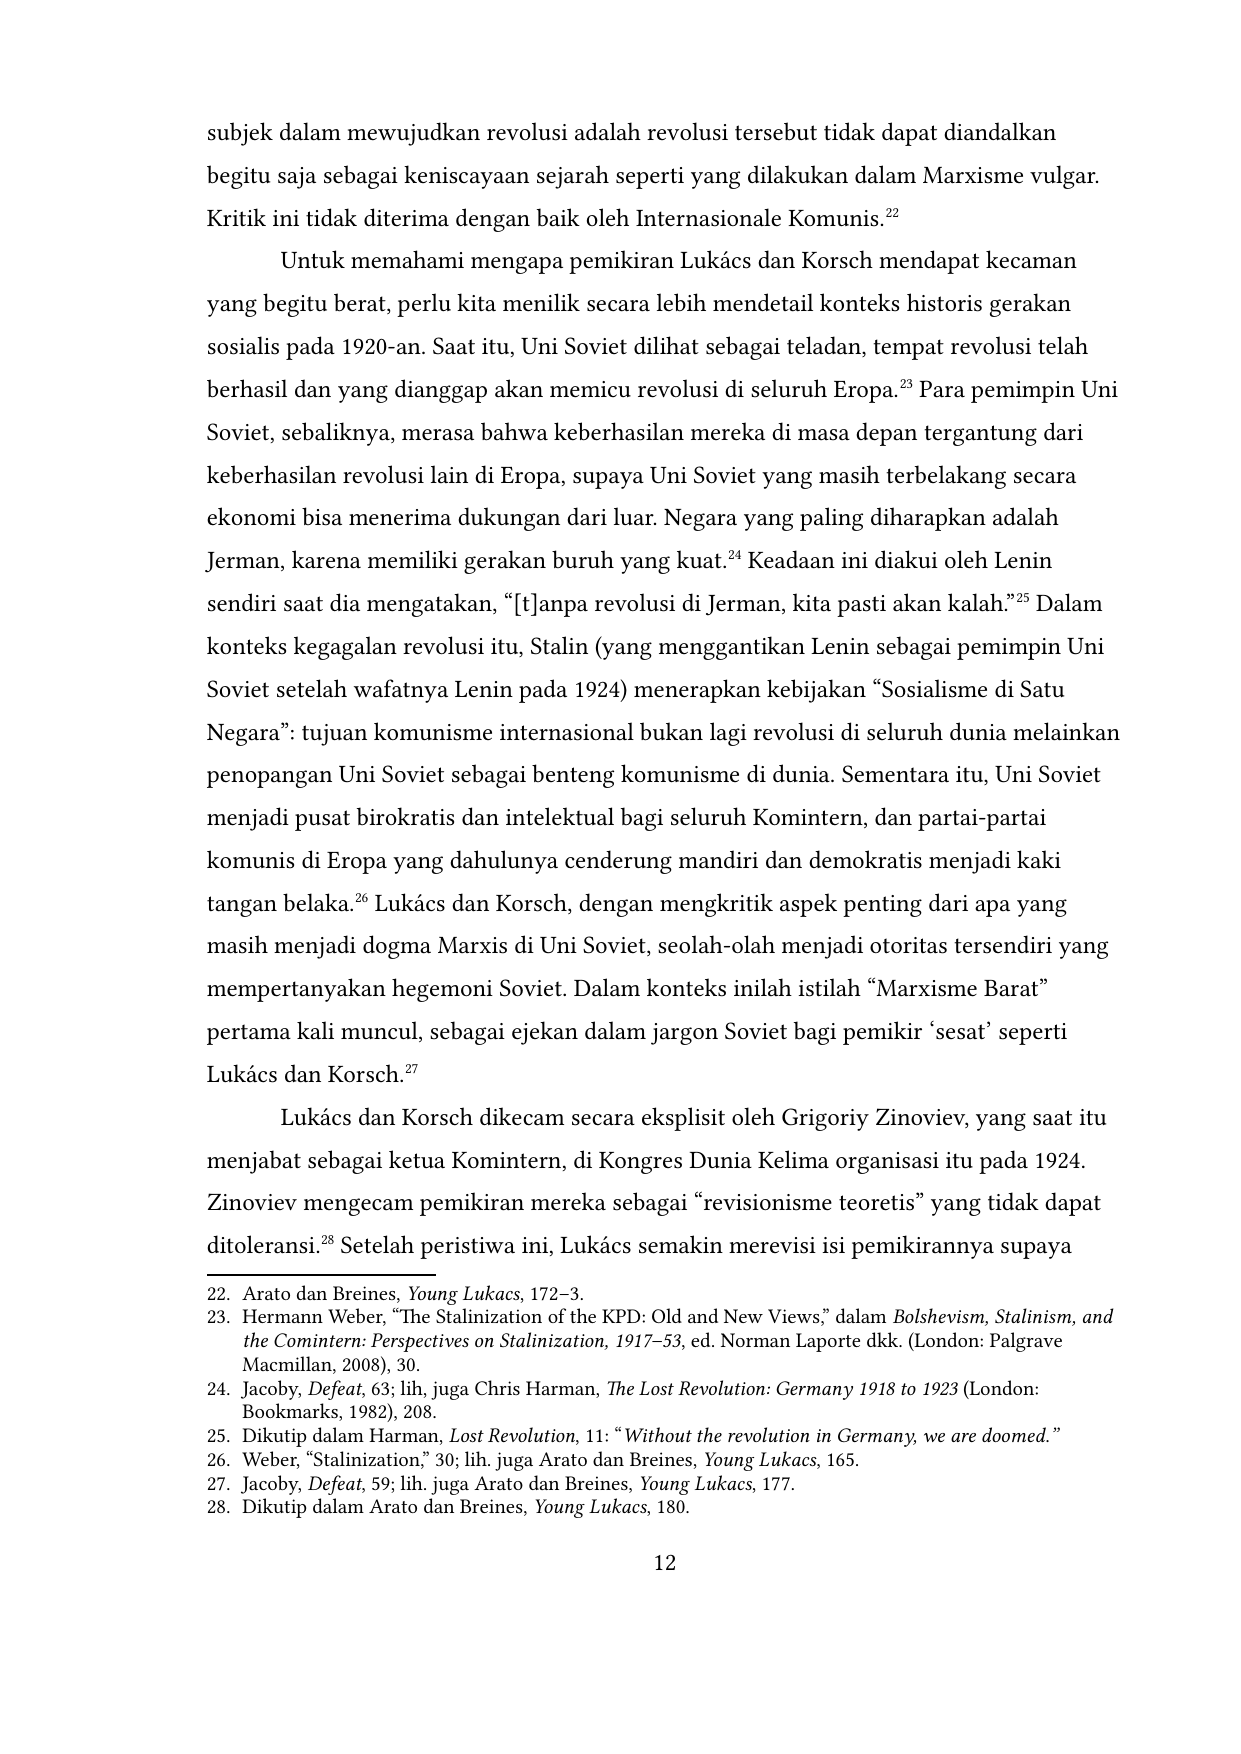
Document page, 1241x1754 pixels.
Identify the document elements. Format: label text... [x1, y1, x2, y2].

text subjek dalam mewujudkan revolusi adalah revolusi tersebut tidak dapat diandalkan begitu saja sebagai keniscayaan sejarah seperti yang dilakukan dalam Marxisme vulgar. Kritik ini tidak diterima dengan baik oleh Internasionale Komunis. [207, 118, 1122, 232]
text Arato dan Breines, Young Lukacs, 172–3. [207, 1281, 1122, 1305]
text Dikutip dalam Harman, Lost Revolution, 11: “Without the revolution in Germany, we are doomed.” [207, 1424, 1122, 1447]
text Jacoby, Defeat, 59; lih. juga Arato dan Breines, Young Lukacs, 177. [207, 1471, 1122, 1495]
text Dikutip dalam Arato dan Breines, Young Lukacs, 180. [207, 1495, 1122, 1519]
text Jacoby, Defeat, 63; lih, juga Chris Harman, The Lost Revolution: Germany 1918 to 1923 (London: Bookmarks, 1982), 208. [207, 1376, 1122, 1424]
text Lukács dan Korsch dikecam secara eksplisit oleh Grigoriy Zinoviev, yang saat itu menjabat sebagai ketua Komintern, di Kongres Dunia Kelima organisasi itu pada 1924. Zinoviev mengecam pemikiran mereka sebagai “revisionisme teoretis” yang tidak dapat ditoleransi. Setelah peristiwa ini, Lukács semakin merevisi isi pemikirannya supaya [207, 1103, 1122, 1260]
text Weber, “Stalinization,” 30; lih. juga Arato dan Breines, Young Lukacs, 165. [207, 1447, 1122, 1471]
text Hermann Weber, “The Stalinization of the KPD: Old and New Views,” dalam Bolshevism, Stalinism, and the Comintern: Perspectives on Stalinization, 1917–53, ed. Norman Laporte dkk. (London: Palgrave Macmillan, 2008), 30. [207, 1305, 1122, 1376]
text Untuk memahami mengapa pemikiran Lukács dan Korsch mendapat kecaman yang begitu berat, perlu kita menilik secara lebih mendetail konteks historis gerakan sosialis pada 1920-an. Saat itu, Uni Soviet dilihat sebagai teladan, tempat revolusi telah berhasil dan yang dianggap akan memicu revolusi di seluruh Eropa. Para pemimpin Uni Soviet, sebaliknya, merasa bahwa keberhasilan mereka di masa depan tergantung dari keberhasilan revolusi lain di Eropa, supaya Uni Soviet yang masih terbelakang secara ekonomi bisa menerima dukungan dari luar. Negara yang paling diharapkan adalah Jerman, karena memiliki gerakan buruh yang kuat. Keadaan ini diakui oleh Lenin sendiri saat dia mengatakan, “[t]anpa revolusi di Jerman, kita pasti akan kalah.” Dalam konteks kegagalan revolusi itu, Stalin (yang menggantikan Lenin sebagai pemimpin Uni Soviet setelah wafatnya Lenin pada 1924) menerapkan kebijakan “Sosialisme di Satu Negara”: tujuan komunisme internasional bukan lagi revolusi di seluruh dunia melainkan penopangan Uni Soviet sebagai benteng komunisme di dunia. Sementara itu, Uni Soviet menjadi pusat birokratis dan intelektual bagi seluruh Komintern, dan partai-partai komunis di Eropa yang dahulunya cenderung mandiri dan demokratis menjadi kaki tangan belaka. Lukács dan Korsch, dengan mengkritik aspek penting dari apa yang masih menjadi dogma Marxis di Uni Soviet, seolah-olah menjadi otoritas tersendiri yang mempertanyakan hegemoni Soviet. Dalam konteks inilah istilah “Marxisme Barat” pertama kali muncul, sebagai ejekan dalam jargon Soviet bagi pemikir ‘sesat’ seperti Lukács dan Korsch. [207, 247, 1122, 1088]
